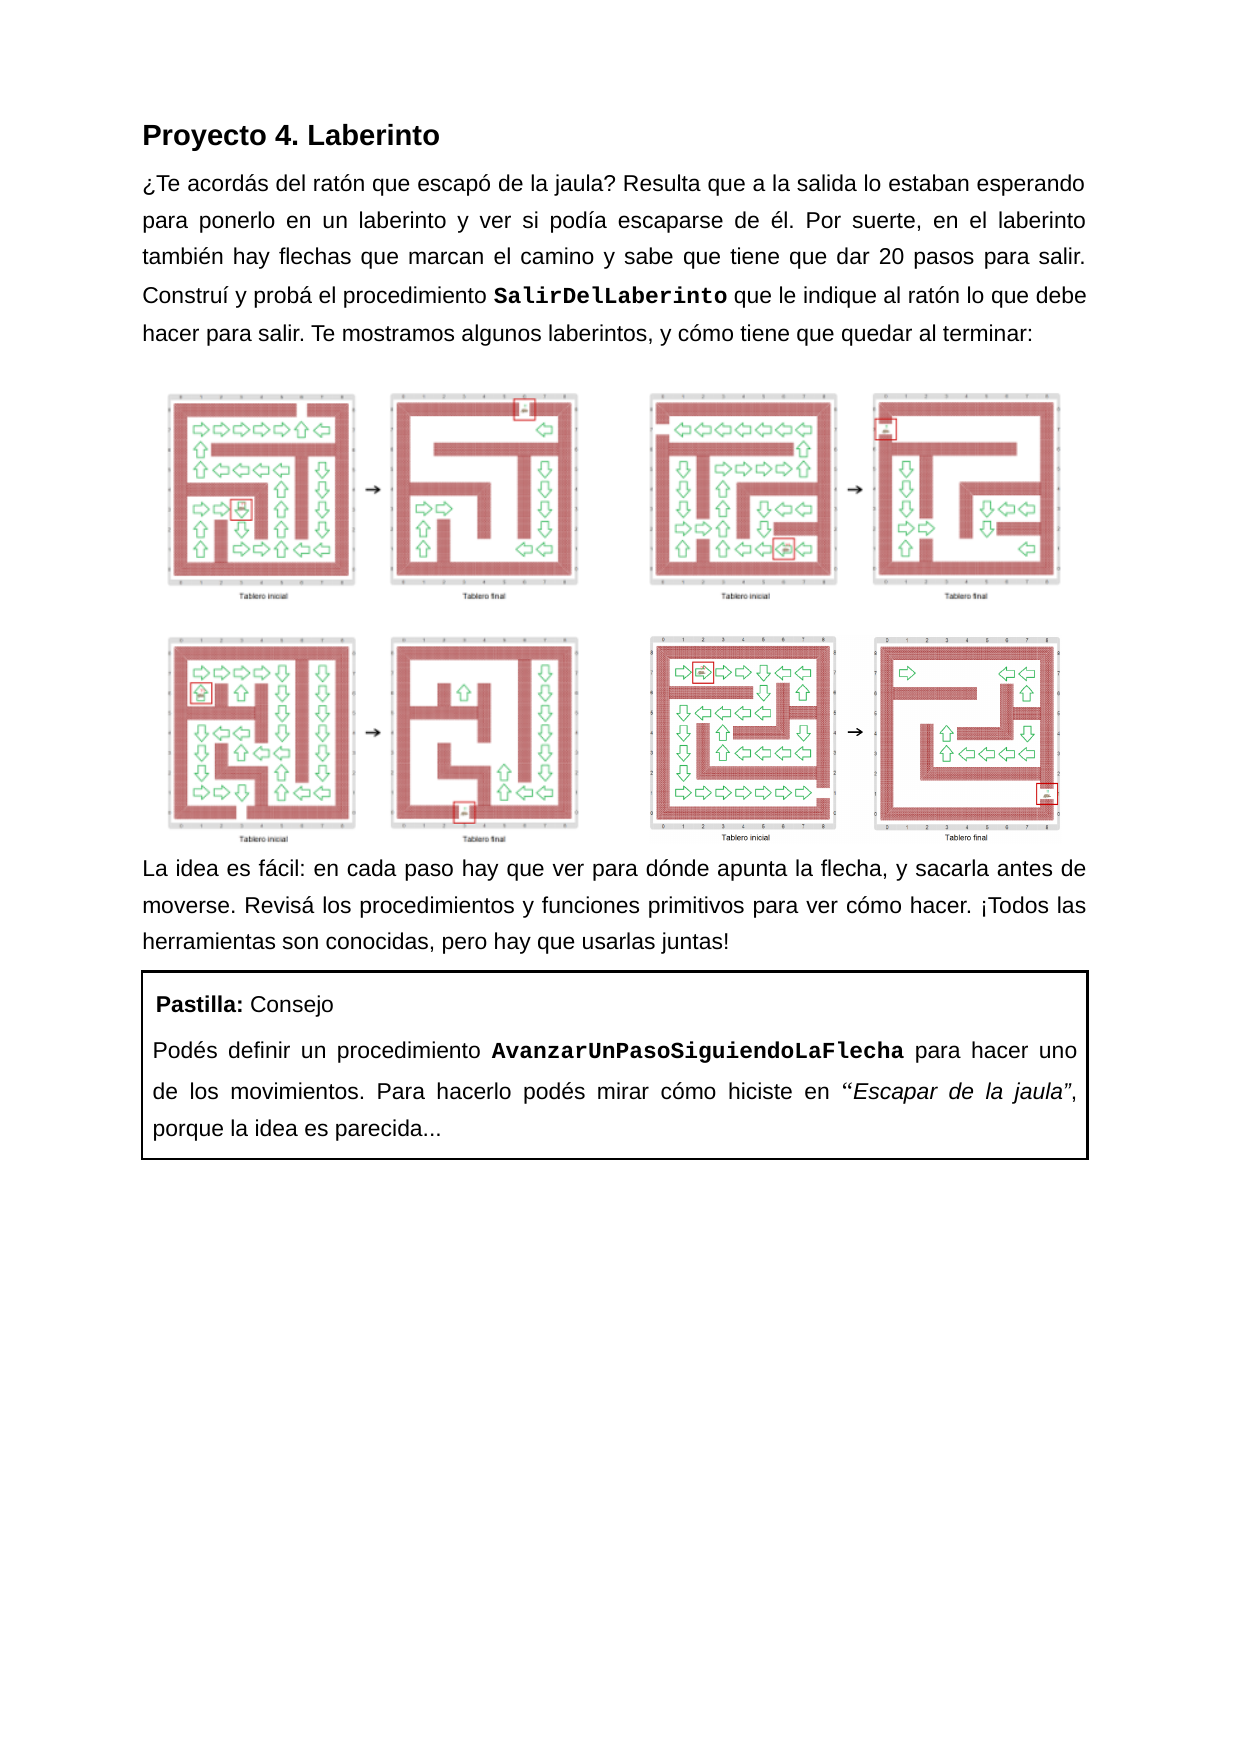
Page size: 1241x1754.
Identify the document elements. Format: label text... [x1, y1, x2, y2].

text Proyecto 4. Laberinto [142, 118, 1087, 152]
text ¿Te acordás del ratón que escapó de la jaula? Resulta que a la salida lo estaban esperando para ponerlo en un laberinto y ver si podía escaparse de él. Por suerte, en el laberinto también hay flechas que marcan el camino y sabe que tiene que dar 20 pasos para salir. Construí y probá el procedimiento SalirDelLaberinto que le indique al ratón lo que debe hacer para salir. Te mostramos algunos laberintos, y cómo tiene que quedar al terminar: [142, 170, 1087, 347]
text La idea es fácil: en cada paso hay que ver para dónde apunta la flecha, y sacarla antes de moverse. Revisá los procedimientos y funciones primitivos para ver cómo hacer. ¡Todos las herramientas son conocidas, pero hay que usarlas juntas! [142, 855, 1087, 954]
table_header Pastilla: Consejo Podés definir un procedimiento AvanzarUnPasoSiguiendoLaFlecha para hacer uno de los movimientos. Para hacerlo podés mirar cómo hiciste en “Escapar de la jaula”, porque la idea es parecida... [143, 973, 1086, 1158]
